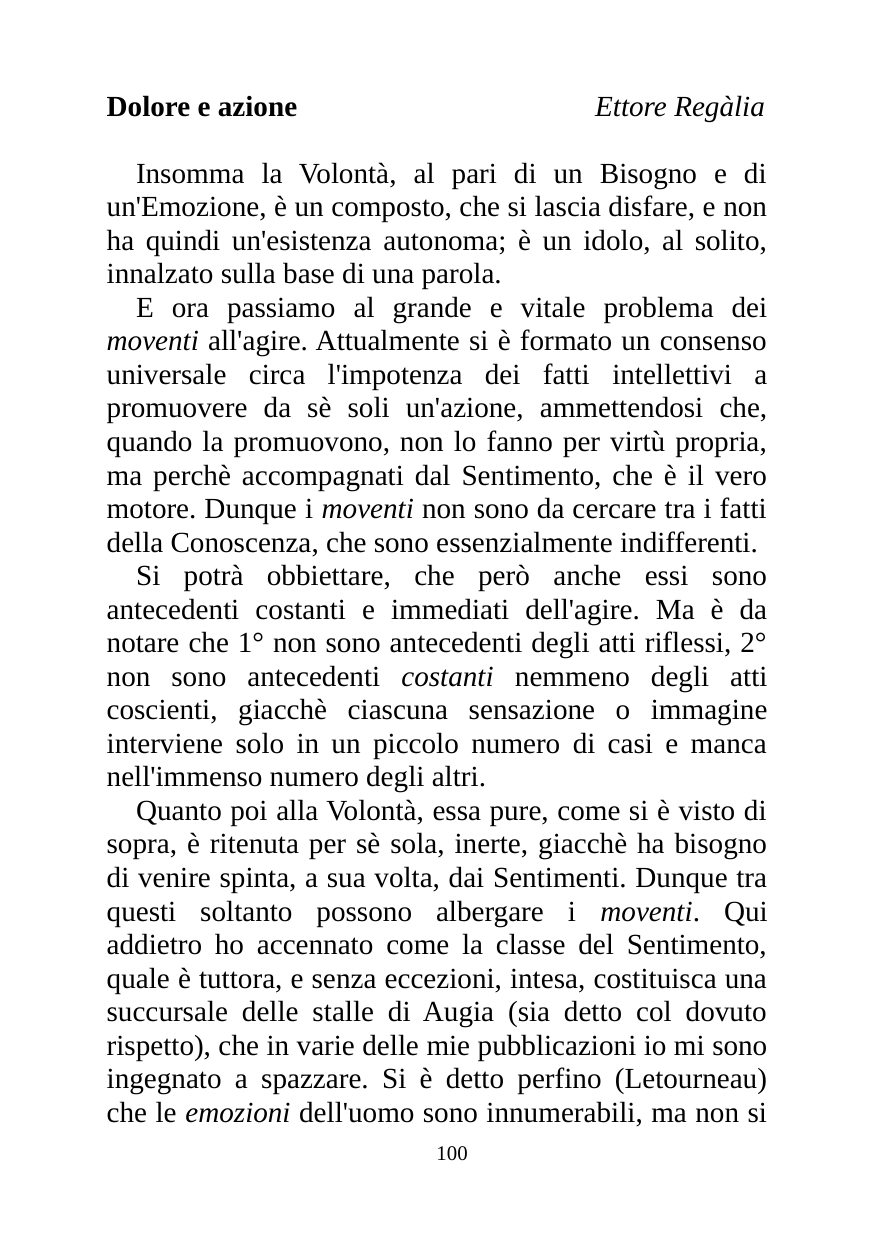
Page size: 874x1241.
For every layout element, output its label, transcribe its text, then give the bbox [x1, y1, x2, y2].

text Si potrà obbiettare, che però anche essi sono antecedenti costanti e immediati dell'agire. Ma è da notare che 1° non sono antecedenti degli atti riflessi, 2° non sono antecedenti costanti nemmeno degli atti coscienti, giacchè ciascuna sensazione o immagine interviene solo in un piccolo numero di casi e manca nell'immenso numero degli altri. [106, 558, 768, 793]
text E ora passiamo al grande e vitale problema dei moventi all'agire. Attualmente si è formato un consenso universale circa l'impotenza dei fatti intellettivi a promuovere da sè soli un'azione, ammettendosi che, quando la promuovono, non lo fanno per virtù propria, ma perchè accompagnati dal Sentimento, che è il vero motore. Dunque i moventi non sono da cercare tra i fatti della Conoscenza, che sono essenzialmente indifferenti. [106, 290, 768, 558]
text Insomma la Volontà, al pari di un Bisogno e di un'Emozione, è un composto, che si lascia disfare, e non ha quindi un'esistenza autonoma; è un idolo, al solito, innalzato sulla base di una parola. [106, 156, 768, 290]
text Quanto poi alla Volontà, essa pure, come si è visto di sopra, è ritenuta per sè sola, inerte, giacchè ha bisogno di venire spinta, a sua volta, dai Sentimenti. Dunque tra questi soltanto possono albergare i moventi. Qui addietro ho accennato come la classe del Sentimento, quale è tuttora, e senza eccezioni, intesa, costituisca una succursale delle stalle di Augia (sia detto col dovuto rispetto), che in varie delle mie pubblicazioni io mi sono ingegnato a spazzare. Si è detto perfino (Letourneau) che le emozioni dell'uomo sono innumerabili, ma non si [106, 793, 768, 1128]
